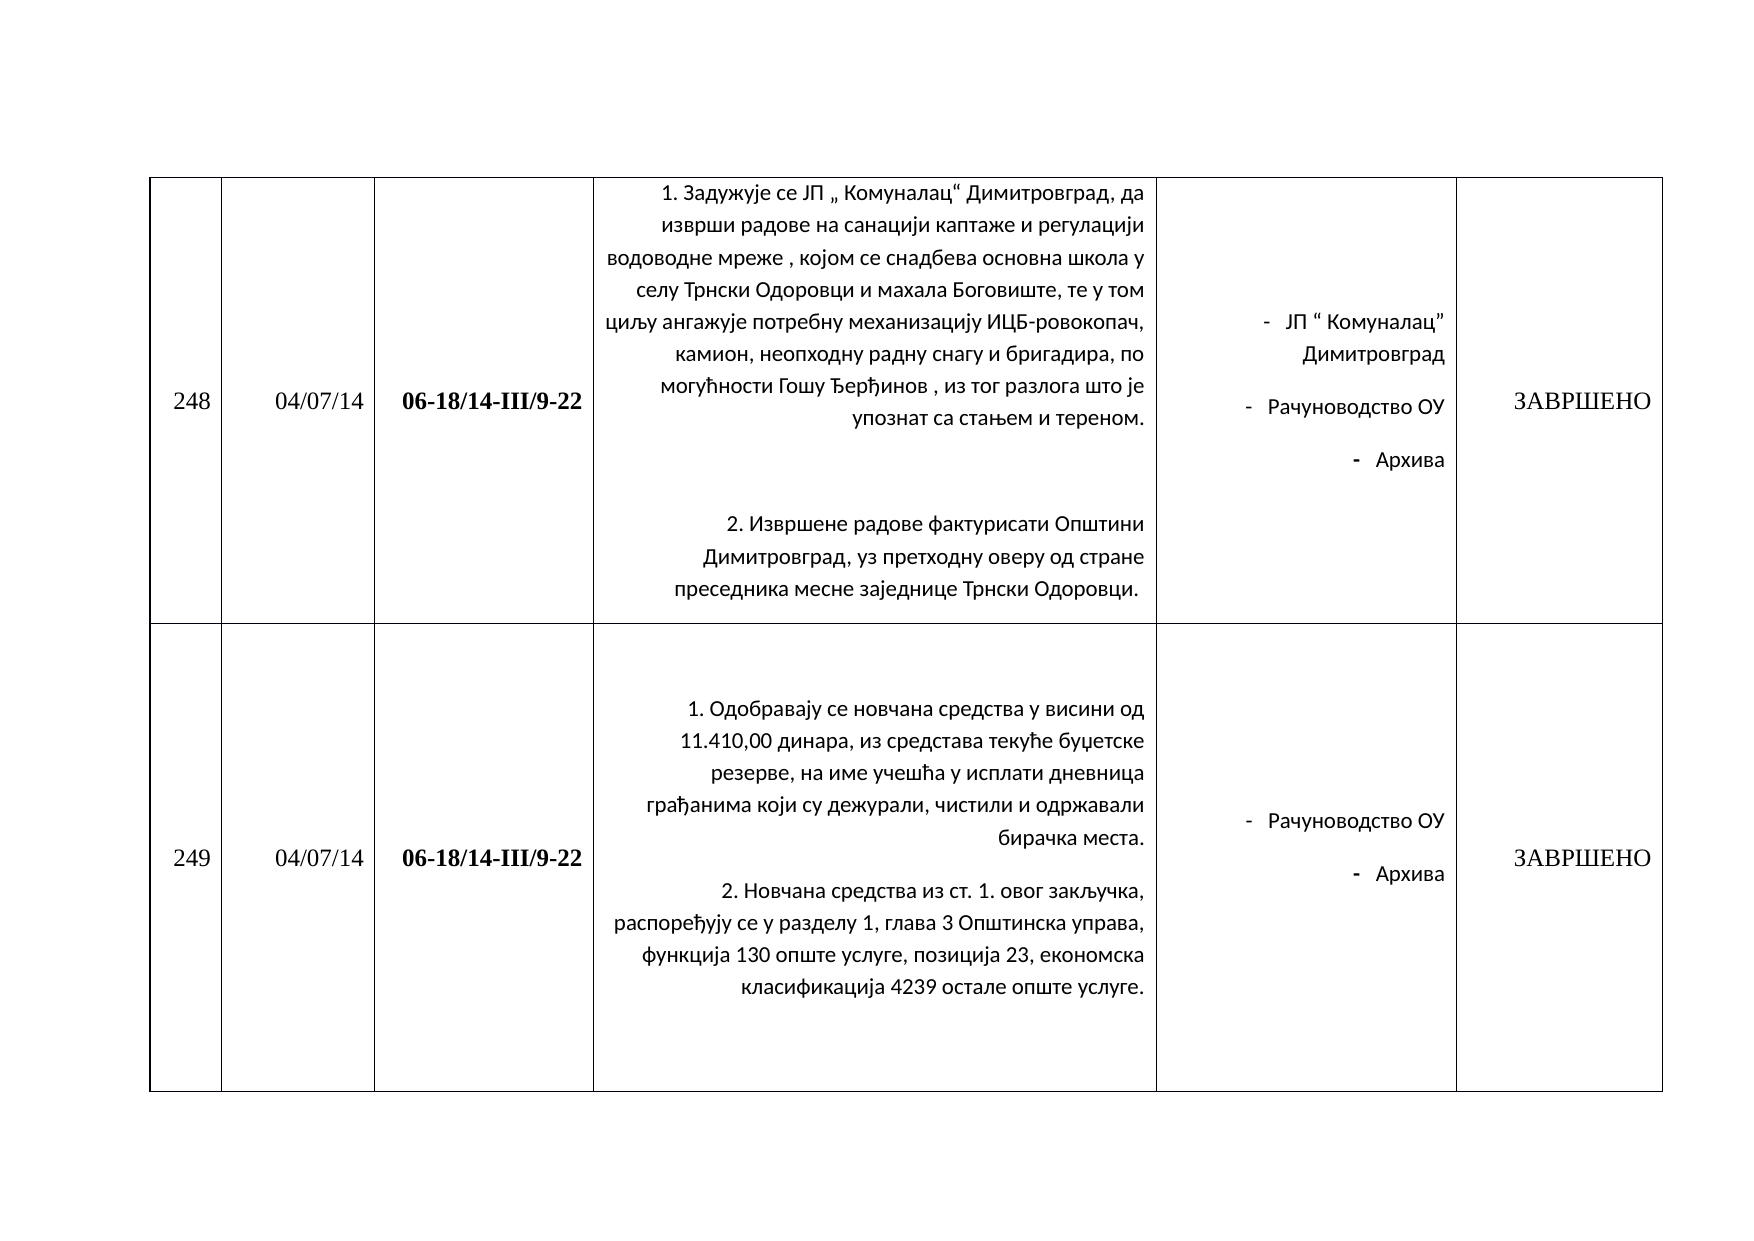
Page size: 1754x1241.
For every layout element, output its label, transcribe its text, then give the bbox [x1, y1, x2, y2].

table_cell 249 [151, 624, 221, 1091]
table_cell 06-18/14-III/9-22 [375, 178, 593, 623]
table_cell 248 [151, 178, 221, 623]
table_cell 06-18/14-III/9-22 [375, 624, 593, 1091]
table_cell 07.04.14 [222, 624, 374, 1091]
table_cell ЗАВРШЕНО [1457, 624, 1662, 1091]
table_cell 1. Одобравају се новчана средства у висини од 11.410,00 динара, из средстава текуће буџетске резерве, на име учешћа у исплати дневница грађанима који су дежурали, чистили и одржавали бирачка места. 2. Новчана средства из ст. 1. овог закључка, распоређују се у разделу 1, глава 3 Општинска управа, функција 130 опште услуге, позиција 23, економска класификација 4239 остале опште услуге. [594, 624, 1156, 1091]
table_cell - Рачуноводство ОУ - Архива [1157, 624, 1456, 1091]
table_cell - ЈП “ Комуналац” Димитровград - Рачуноводство ОУ - Архива [1157, 178, 1456, 623]
table_cell 07.04.14 [222, 178, 374, 623]
table_cell ЗАВРШЕНО [1457, 178, 1662, 623]
table_cell 1. Задужује се ЈП „ Комуналац“ Димитровград, да изврши радове на санацији каптаже и регулацији водоводне мреже , којом се снадбева основна школа у селу Трнски Одоровци и махала Боговиште, те у том циљу ангажује потребну механизацију ИЦБ-ровокопач, камион, неопходну радну снагу и бригадира, по могућности Гошу Ђерђинов , из тог разлога што је упознат са стањем и тереном. 2. Извршене радове фактурисати Општини Димитровград, уз претходну оверу од стране преседника месне заједнице Трнски Одоровци. [594, 178, 1156, 623]
